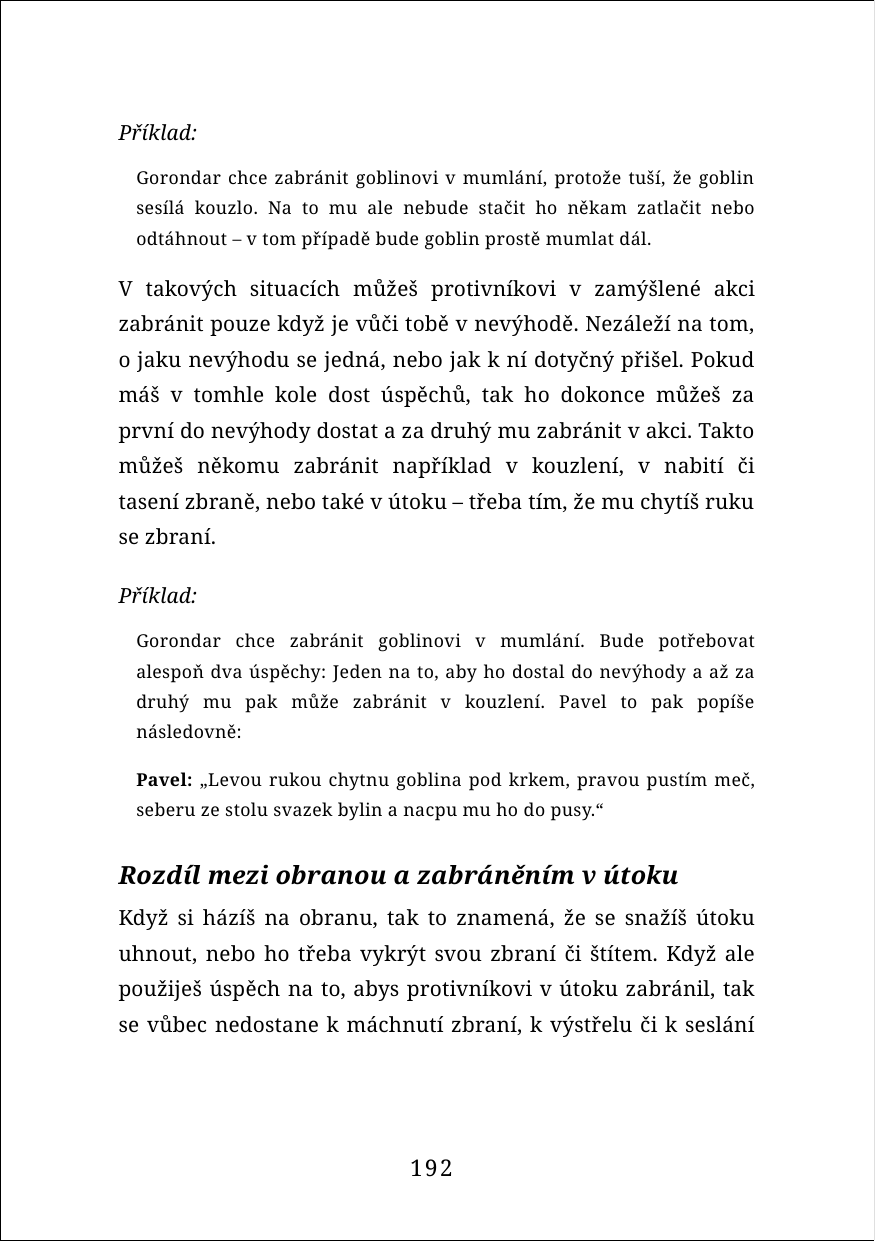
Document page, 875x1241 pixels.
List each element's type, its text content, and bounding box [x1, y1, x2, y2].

text Když si házíš na obranu, tak to znamená, že se snažíš útoku uhnout, nebo ho třeba vykrýt svou zbraní či štítem. Když ale použiješ úspěch na to, abys protivníkovi v útoku zabránil, tak se vůbec nedostane k máchnutí zbraní, k výstřelu či k seslání [118, 903, 756, 1038]
text Gorondar chce zabránit goblinovi v mumlání, protože tuší, že goblin sesílá kouzlo. Na to mu ale nebude stačit ho někam zatlačit nebo odtáhnout – v tom případě bude goblin prostě mumlat dál. [136, 166, 756, 250]
text Pavel: „Levou rukou chytnu goblina pod krkem, pravou pustím meč, seberu ze stolu svazek bylin a nacpu mu ho do pusy.“ [136, 767, 756, 822]
text Gorondar chce zabránit goblinovi v mumlání. Bude potřebovat alespoň dva úspěchy: Jeden na to, aby ho dostal do nevýhody a až za druhý mu pak může zabránit v kouzlení. Pavel to pak popíše následovně: [136, 629, 756, 744]
text V takových situacích můžeš protivníkovi v zamýšlené akci zabránit pouze když je vůči tobě v nevýhodě. Nezáleží na tom, o jaku nevýhodu se jedná, nebo jak k ní dotyčný přišel. Pokud máš v tomhle kole dost úspěchů, tak ho dokonce můžeš za první do nevýhody dostat a za druhý mu zabránit v akci. Takto můžeš někomu zabránit například v kouzlení, v nabití či tasení zbraně, nebo také v útoku – třeba tím, že mu chytíš ruku se zbraní. [118, 274, 756, 551]
text Příklad: [118, 118, 756, 147]
subtitle Rozdíl mezi obranou a zabráněním v útoku [118, 857, 756, 891]
text Příklad: [118, 582, 756, 610]
